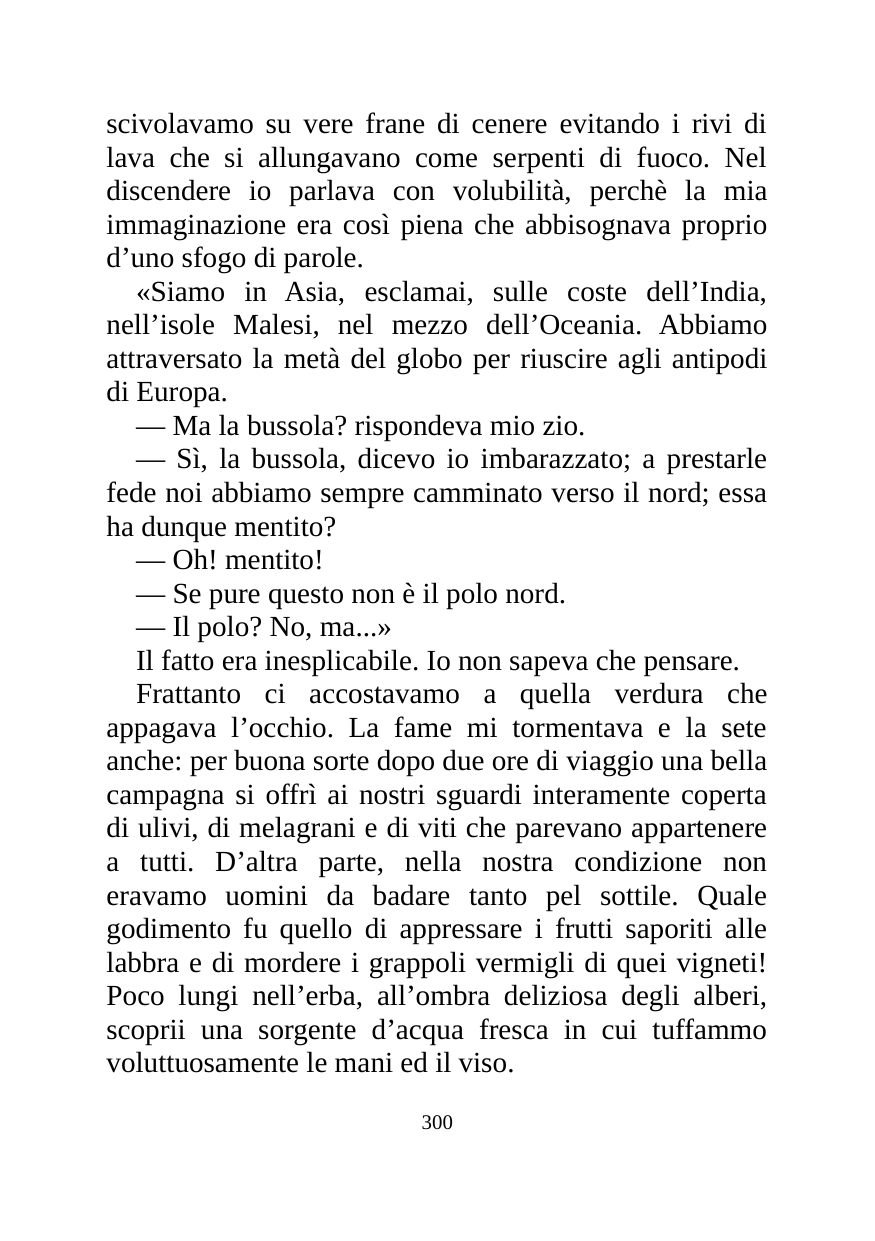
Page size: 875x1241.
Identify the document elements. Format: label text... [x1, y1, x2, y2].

text «Siamo in Asia, esclamai, sulle coste dell’India, nell’isole Malesi, nel mezzo dell’Oceania. Abbiamo attraversato la metà del globo per riuscire agli antipodi di Europa. [106, 274, 768, 408]
text — Ma la bussola? rispondeva mio zio. [106, 408, 768, 442]
text — Sì, la bussola, dicevo io imbarazzato; a prestarle fede noi abbiamo sempre camminato verso il nord; essa ha dunque mentito? [106, 442, 768, 542]
text Frattanto ci accostavamo a quella verdura che appagava l’occhio. La fame mi tormentava e la sete anche: per buona sorte dopo due ore di viaggio una bella campagna si offrì ai nostri sguardi interamente coperta di ulivi, di melagrani e di viti che parevano appartenere a tutti. D’altra parte, nella nostra condizione non eravamo uomini da badare tanto pel sottile. Quale godimento fu quello di appressare i frutti saporiti alle labbra e di mordere i grappoli vermigli di quei vigneti! Poco lungi nell’erba, all’ombra deliziosa degli alberi, scoprii una sorgente d’acqua fresca in cui tuffammo voluttuosamente le mani ed il viso. [106, 676, 768, 1079]
text — Se pure questo non è il polo nord. [106, 576, 768, 609]
text — Oh! mentito! [106, 542, 768, 576]
text — Il polo? No, ma...» [106, 609, 768, 643]
text Il fatto era inesplicabile. Io non sapeva che pensare. [106, 643, 768, 676]
text scivolavamo su vere frane di cenere evitando i rivi di lava che si allungavano come serpenti di fuoco. Nel discendere io parlava con volubilità, perchè la mia immaginazione era così piena che abbisognava proprio d’uno sfogo di parole. [106, 106, 768, 274]
